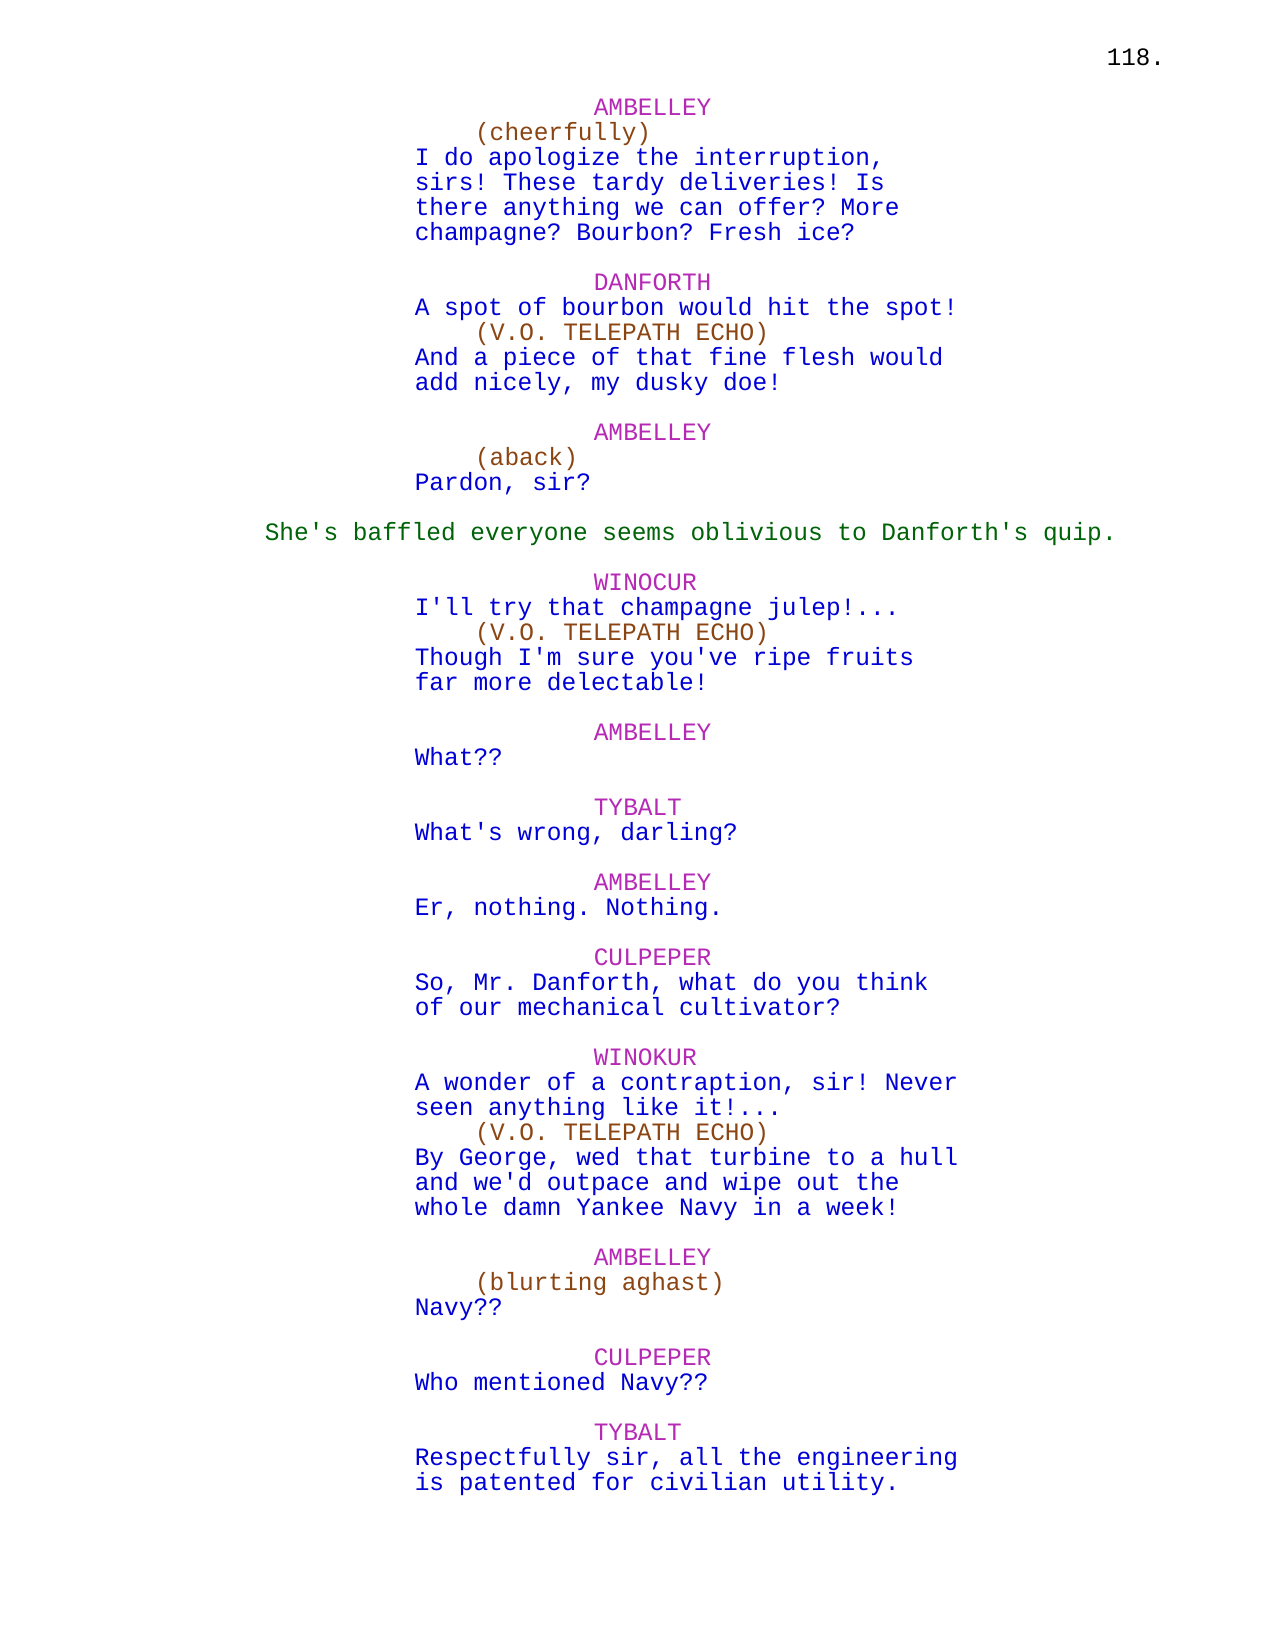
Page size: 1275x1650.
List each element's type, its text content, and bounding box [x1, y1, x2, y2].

text AMBELLEY [594, 870, 1163, 895]
text (aback) [475, 445, 789, 470]
text A spot of bourbon would hit the spot! [414, 295, 967, 320]
text What's wrong, darling? [414, 820, 967, 845]
text TYBALT [594, 1420, 1163, 1445]
text (cheerfully) [475, 120, 789, 145]
text WINOKUR [594, 1045, 1163, 1070]
text (blurting aghast) [475, 1270, 789, 1295]
text Though I'm sure you've ripe fruits far more delectable! [414, 645, 967, 695]
text AMBELLEY [594, 420, 1163, 445]
text AMBELLEY [594, 95, 1163, 120]
text A wonder of a contraption, sir! Never seen anything like it!... [414, 1070, 967, 1120]
text (V.O. TELEPATH ECHO) [475, 620, 789, 645]
text So, Mr. Danforth, what do you think of our mechanical cultivator? [414, 970, 967, 1020]
text Who mentioned Navy?? [414, 1370, 967, 1395]
text (V.O. TELEPATH ECHO) [475, 1120, 789, 1145]
text AMBELLEY [594, 720, 1163, 745]
text Er, nothing. Nothing. [414, 895, 967, 920]
text (V.O. TELEPATH ECHO) [475, 320, 789, 345]
text CULPEPER [594, 945, 1163, 970]
text Pardon, sir? [414, 470, 967, 495]
text Respectfully sir, all the engineering is patented for civilian utility. [414, 1445, 967, 1495]
text By George, wed that turbine to a hull and we'd outpace and wipe out the whole damn Yankee Navy in a week! [414, 1145, 967, 1220]
text What?? [414, 745, 967, 770]
text DANFORTH [594, 270, 1163, 295]
text I do apologize the interruption, sirs! These tardy deliveries! Is there anything we can offer? More champagne? Bourbon? Fresh ice? [414, 145, 967, 245]
text Navy?? [414, 1295, 967, 1320]
text TYBALT [594, 795, 1163, 820]
text CULPEPER [594, 1345, 1163, 1370]
text She's baffled everyone seems oblivious to Danforth's quip. [264, 520, 1167, 545]
text WINOCUR [594, 570, 1163, 595]
text AMBELLEY [594, 1245, 1163, 1270]
text And a piece of that fine flesh would add nicely, my dusky doe! [414, 345, 967, 395]
text I'll try that champagne julep!... [414, 595, 967, 620]
